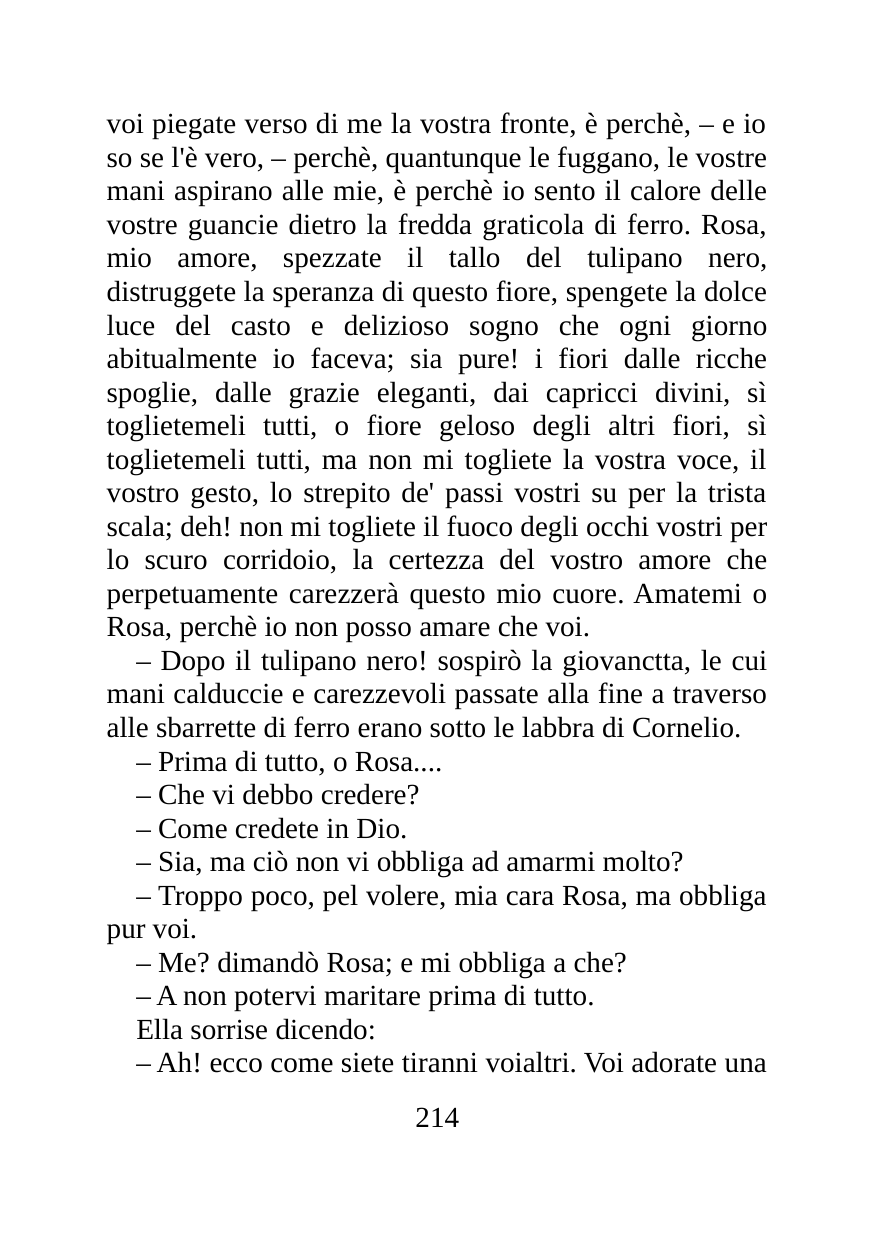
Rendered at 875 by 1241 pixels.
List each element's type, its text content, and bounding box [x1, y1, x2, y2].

text ‒ A non potervi maritare prima di tutto. [106, 978, 768, 1012]
text Ella sorrise dicendo: [106, 1012, 768, 1046]
text ‒ Che vi debbo credere? [106, 777, 768, 811]
text ‒ Come credete in Dio. [106, 811, 768, 844]
text ‒ Prima di tutto, o Rosa.... [106, 744, 768, 777]
text voi piegate verso di me la vostra fronte, è perchè, ‒ e io so se l'è vero, ‒ perchè, quantunque le fuggano, le vostre mani aspirano alle mie, è perchè io sento il calore delle vostre guancie dietro la fredda graticola di ferro. Rosa, mio amore, spezzate il tallo del tulipano nero, distruggete la speranza di questo fiore, spengete la dolce luce del casto e delizioso sogno che ogni giorno abitualmente io faceva; sia pure! i fiori dalle ricche spoglie, dalle grazie eleganti, dai capricci divini, sì toglietemeli tutti, o fiore geloso degli altri fiori, sì toglietemeli tutti, ma non mi togliete la vostra voce, il vostro gesto, lo strepito de' passi vostri su per la trista scala; deh! non mi togliete il fuoco degli occhi vostri per lo scuro corridoio, la certezza del vostro amore che perpetuamente carezzerà questo mio cuore. Amatemi o Rosa, perchè io non posso amare che voi. [106, 106, 768, 643]
text ‒ Dopo il tulipano nero! sospirò la giovanctta, le cui mani calduccie e carezzevoli passate alla fine a traverso alle sbarrette di ferro erano sotto le labbra di Cornelio. [106, 643, 768, 744]
text ‒ Troppo poco, pel volere, mia cara Rosa, ma obbliga pur voi. [106, 878, 768, 945]
text ‒ Sia, ma ciò non vi obbliga ad amarmi molto? [106, 844, 768, 878]
text ‒ Ah! ecco come siete tiranni voialtri. Voi adorate una [106, 1046, 768, 1079]
text ‒ Me? dimandò Rosa; e mi obbliga a che? [106, 945, 768, 978]
